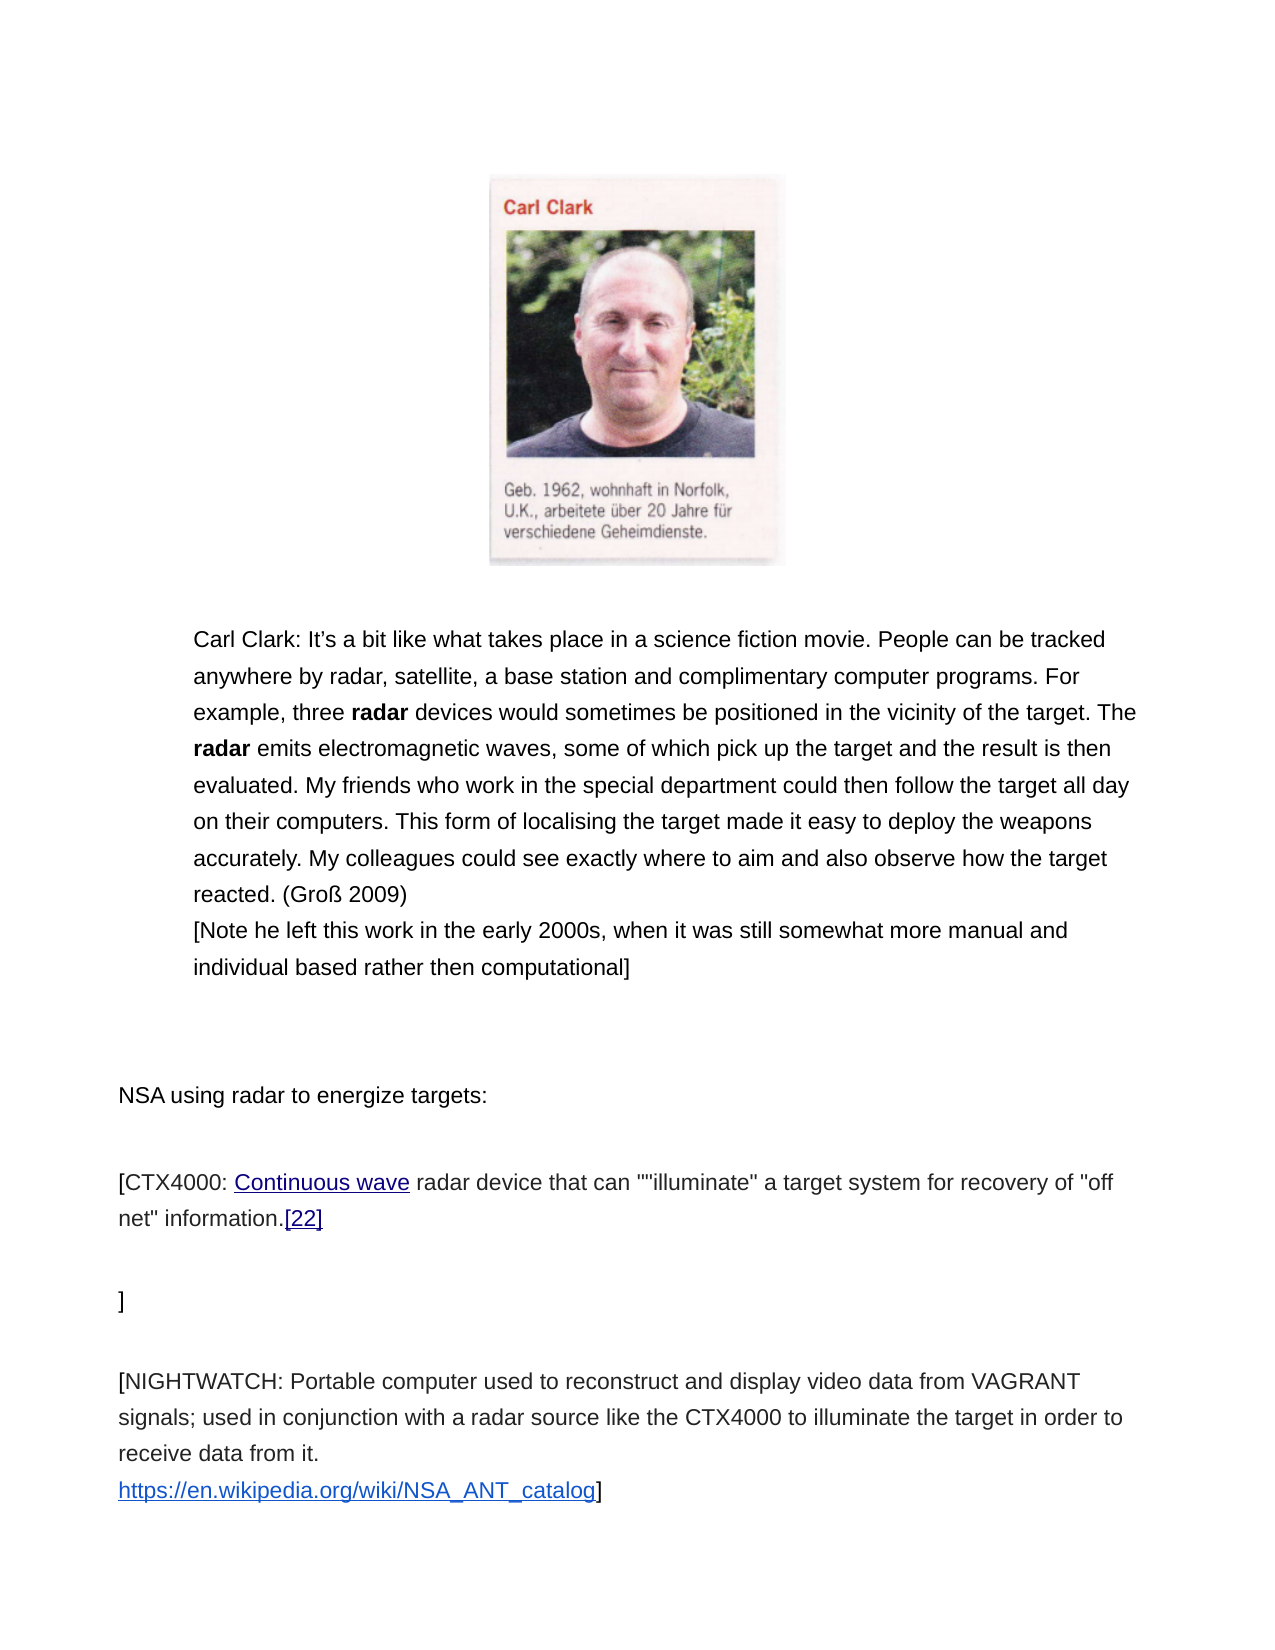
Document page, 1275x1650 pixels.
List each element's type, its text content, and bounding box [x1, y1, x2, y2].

text [NIGHTWATCH: Portable computer used to reconstruct and display video data from VAGRANT signals; used in conjunction with a radar source like the CTX4000 to illuminate the target in order to receive data from it. [118, 1368, 1157, 1467]
text [CTX4000: Continuous wave radar device that can ""illuminate" a target system for recovery of "off net" information.[22] [118, 1169, 1157, 1232]
text [Note he left this work in the early 2000s, when it was still somewhat more manual and individual based rather then computational] [193, 917, 1157, 980]
text https://en.wikipedia.org/wiki/NSA_ANT_catalog] [118, 1477, 1157, 1503]
text NSA using radar to energize targets: [118, 1082, 1157, 1109]
picture [489, 174, 786, 566]
text Carl Clark: It’s a bit like what takes place in a science fiction movie. People can be tracked anywhere by radar, satellite, a base station and complimentary computer programs. For example, three radar devices would sometimes be positioned in the vicinity of the target. The radar emits electromagnetic waves, some of which pick up the target and the result is then evaluated. My friends who work in the special department could then follow the target all day on their computers. This form of localising the target made it easy to deploy the weapons accurately. My colleagues could see exactly where to aim and also observe how the target reacted. (Groß 2009) [193, 626, 1157, 907]
text ] [118, 1287, 1157, 1313]
